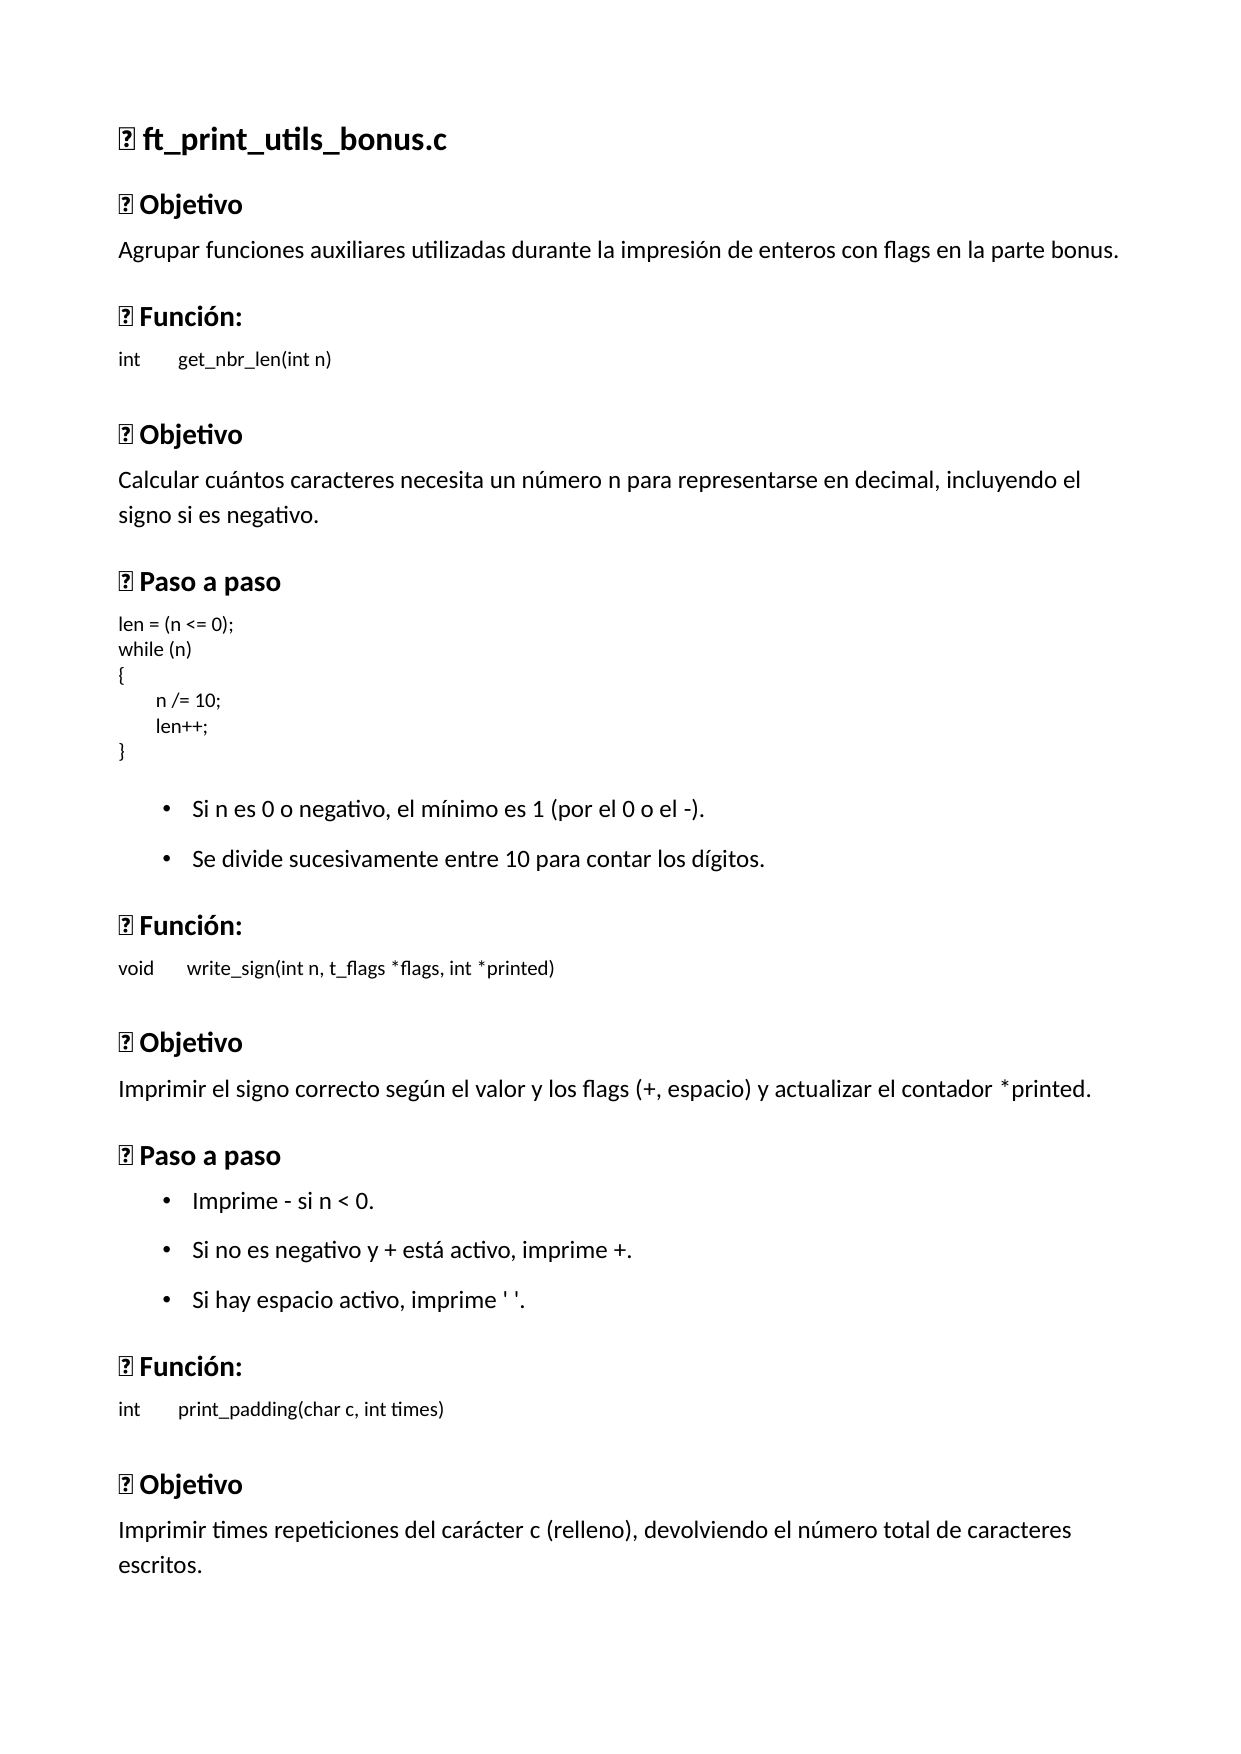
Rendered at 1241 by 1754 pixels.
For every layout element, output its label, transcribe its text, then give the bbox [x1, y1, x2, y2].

list Si hay espacio activo, imprime ' '. [162, 1284, 1122, 1315]
subtitle 🧠 Paso a paso [118, 563, 1122, 599]
subtitle 📌 Objetivo [118, 186, 1122, 222]
list Si no es negativo y + está activo, imprime +. [162, 1234, 1122, 1265]
text Agrupar funciones auxiliares utilizadas durante la impresión de enteros con flags en la parte bonus. [118, 234, 1122, 264]
subtitle 🔧 Función: [118, 298, 1122, 334]
text len = (n <= 0); [118, 611, 1122, 637]
subtitle 📄 ft_print_utils_bonus.c [118, 118, 1122, 159]
list Si n es 0 o negativo, el mínimo es 1 (por el 0 o el -). [162, 793, 1122, 824]
text { [118, 662, 1122, 687]
subtitle 🔧 Función: [118, 1348, 1122, 1384]
text n /= 10; [118, 687, 1122, 713]
subtitle 🔧 Función: [118, 907, 1122, 943]
list Se divide sucesivamente entre 10 para contar los dígitos. [162, 843, 1122, 873]
list Imprime - si n < 0. [162, 1185, 1122, 1216]
subtitle 🧠 Paso a paso [118, 1137, 1122, 1172]
text void write_sign(int n, t_flags *flags, int *printed) [118, 955, 1122, 981]
text Imprimir times repeticiones del carácter c (relleno), devolviendo el número total de caracteres escritos. [118, 1514, 1122, 1579]
subtitle 📌 Objetivo [118, 416, 1122, 451]
subtitle 📌 Objetivo [118, 1466, 1122, 1502]
text int print_padding(char c, int times) [118, 1396, 1122, 1422]
text Calcular cuántos caracteres necesita un número n para representarse en decimal, incluyendo el signo si es negativo. [118, 464, 1122, 529]
text len++; [118, 713, 1122, 738]
text Imprimir el signo correcto según el valor y los flags (+, espacio) y actualizar el contador *printed. [118, 1073, 1122, 1103]
text int get_nbr_len(int n) [118, 346, 1122, 372]
text while (n) [118, 637, 1122, 662]
text } [118, 738, 1122, 764]
subtitle 📌 Objetivo [118, 1024, 1122, 1060]
